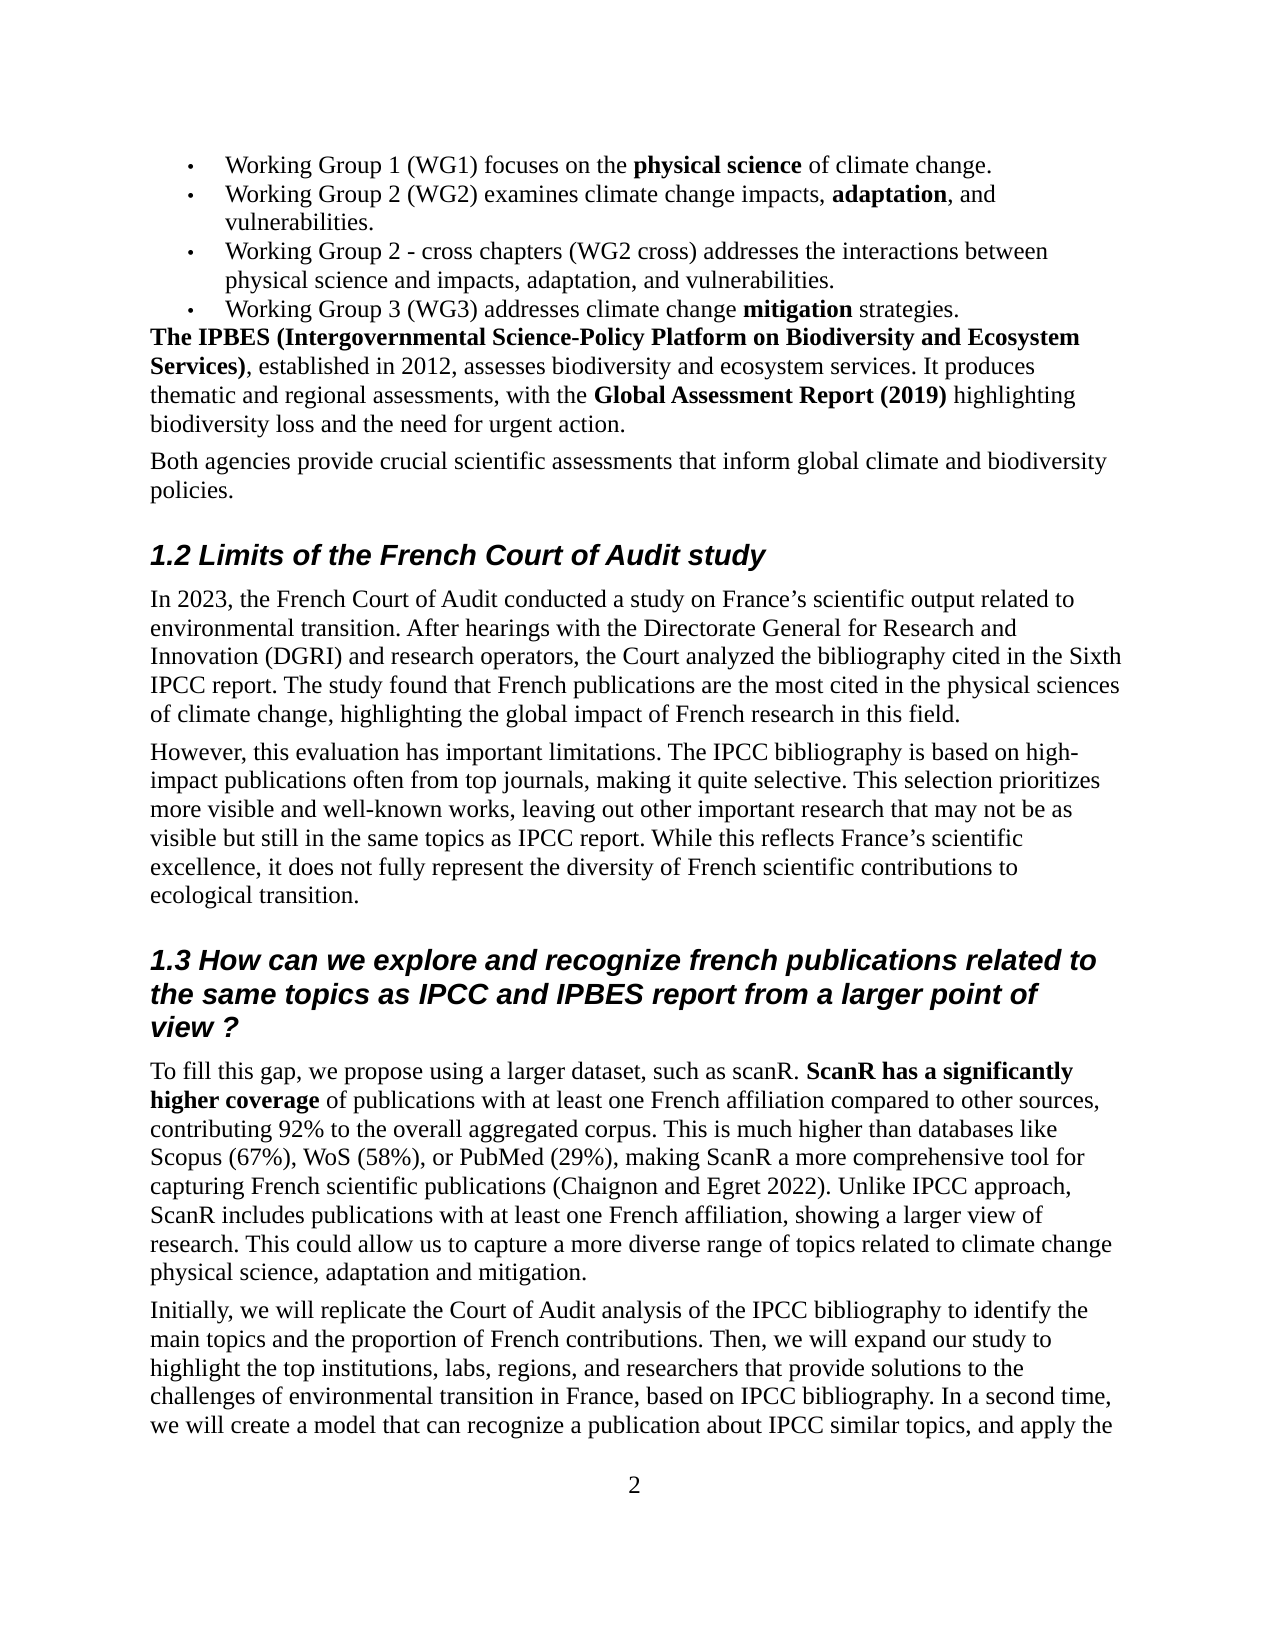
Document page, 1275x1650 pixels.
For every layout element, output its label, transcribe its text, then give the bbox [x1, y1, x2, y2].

text Initially, we will replicate the Court of Audit analysis of the IPCC bibliography to identify the main topics and the proportion of French contributions. Then, we will expand our study to highlight the top institutions, labs, regions, and researchers that provide solutions to the challenges of environmental transition in France, based on IPCC bibliography. In a second time, we will create a model that can recognize a publication about IPCC similar topics, and apply the [150, 1295, 1125, 1439]
list Working Group 3 (WG3) addresses climate change mitigation strategies. [187, 294, 1125, 322]
list Working Group 2 - cross chapters (WG2 cross) addresses the interactions between physical science and impacts, adaptation, and vulnerabilities. [187, 236, 1125, 294]
text The IPBES (Intergovernmental Science-Policy Platform on Biodiversity and Ecosystem Services), established in 2012, assesses biodiversity and ecosystem services. It produces thematic and regional assessments, with the Global Assessment Report (2019) highlighting biodiversity loss and the need for urgent action. [150, 322, 1125, 437]
text To fill this gap, we propose using a larger dataset, such as scanR. ScanR has a significantly higher coverage of publications with at least one French affiliation compared to other sources, contributing 92% to the overall aggregated corpus. This is much higher than databases like Scopus (67%), WoS (58%), or PubMed (29%), making ScanR a more comprehensive tool for capturing French scientific publications (Chaignon and Egret 2022). Unlike IPCC approach, ScanR includes publications with at least one French affiliation, showing a larger view of research. This could allow us to capture a more diverse range of topics related to climate change physical science, adaptation and mitigation. [150, 1056, 1125, 1286]
list Working Group 1 (WG1) focuses on the physical science of climate change. [187, 150, 1125, 179]
text However, this evaluation has important limitations. The IPCC bibliography is based on high-impact publications often from top journals, making it quite selective. This selection prioritizes more visible and well-known works, leaving out other important research that may not be as visible but still in the same topics as IPCC report. While this reflects France’s scientific excellence, it does not fully represent the diversity of French scientific contributions to ecological transition. [150, 737, 1125, 909]
text Both agencies provide crucial scientific assessments that inform global climate and biodiversity policies. [150, 446, 1125, 504]
text In 2023, the French Court of Audit conducted a study on France’s scientific output related to environmental transition. After hearings with the Directorate General for Research and Innovation (DGRI) and research operators, the Court analyzed the bibliography cited in the Sixth IPCC report. The study found that French publications are the most cited in the physical sciences of climate change, highlighting the global impact of French research in this field. [150, 584, 1125, 728]
subtitle 1.2 Limits of the French Court of Audit study [150, 538, 1125, 571]
subtitle 1.3 How can we explore and recognize french publications related to the same topics as IPCC and IPBES report from a larger point of view ? [150, 943, 1125, 1044]
list Working Group 2 (WG2) examines climate change impacts, adaptation, and vulnerabilities. [187, 179, 1125, 236]
